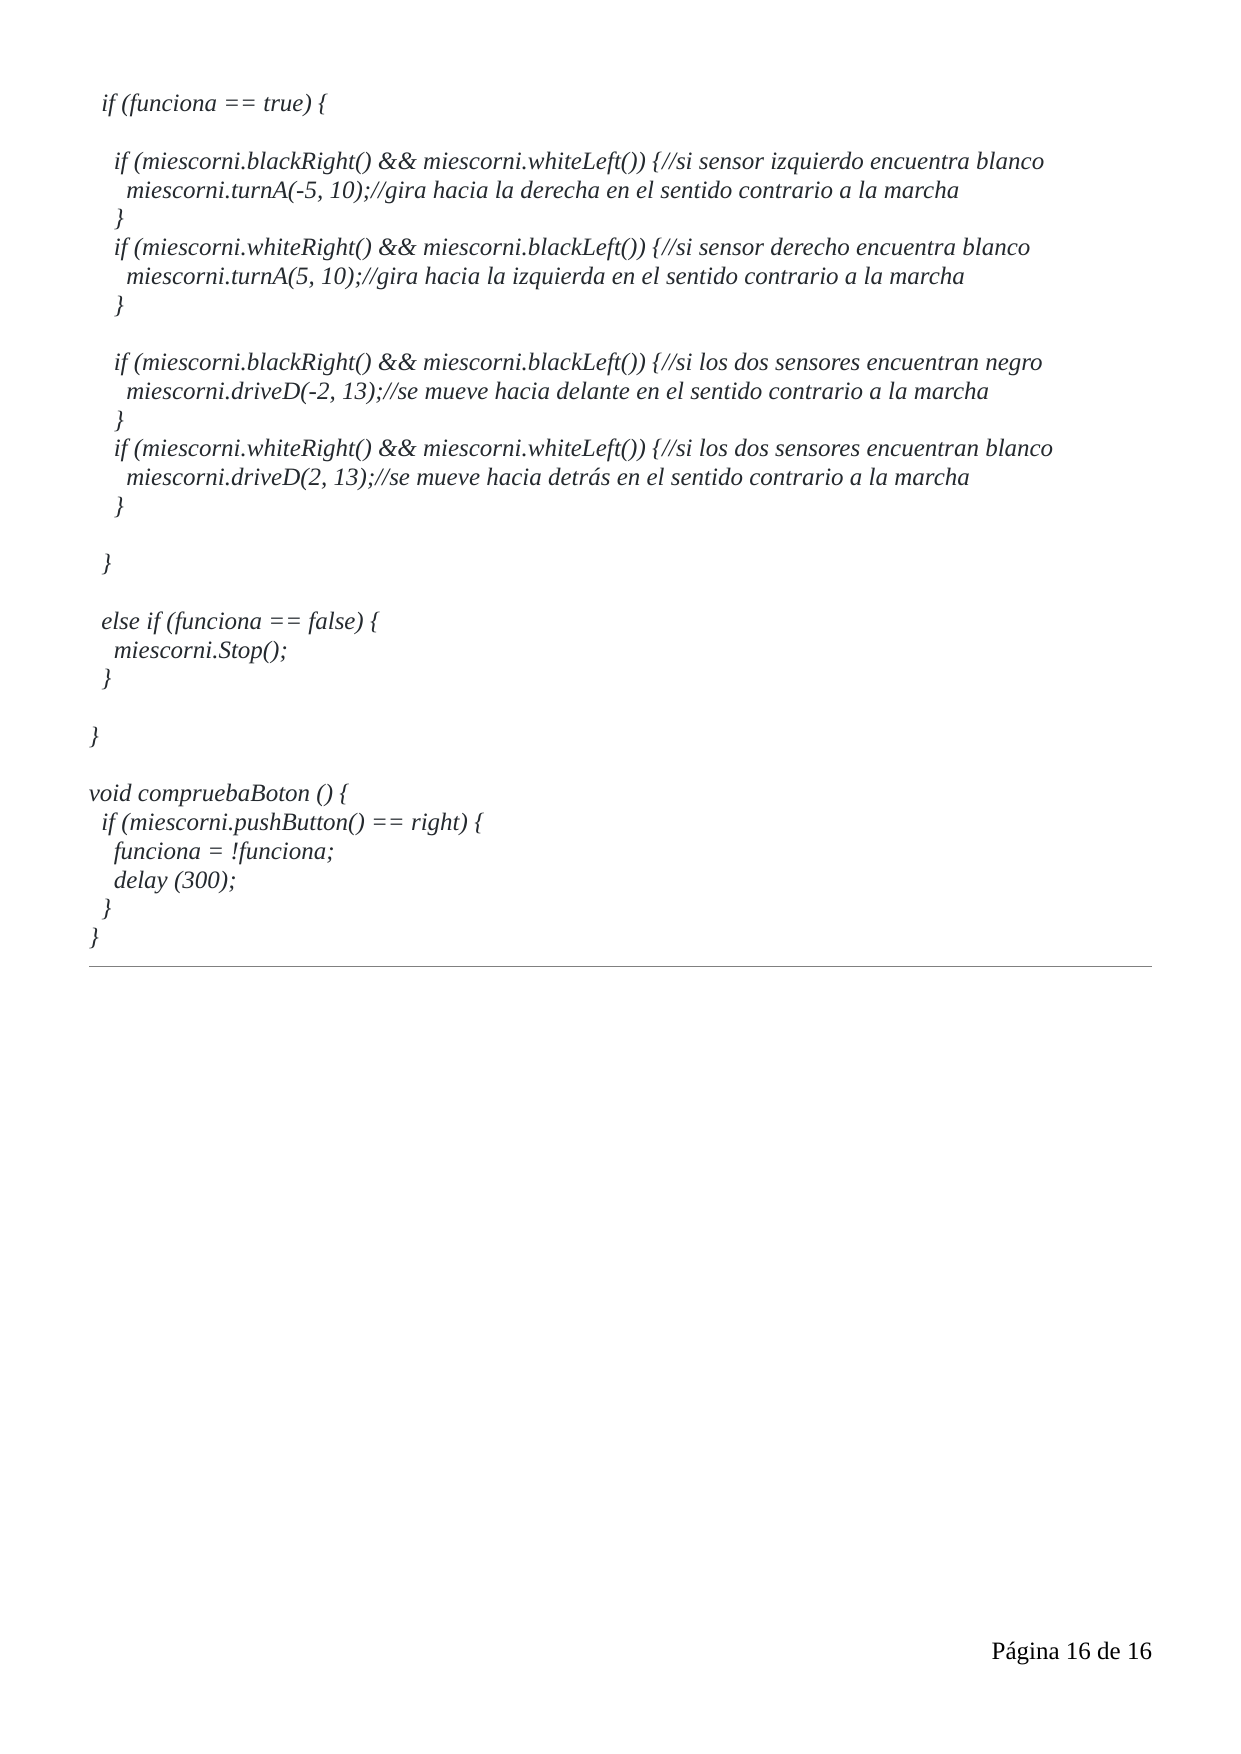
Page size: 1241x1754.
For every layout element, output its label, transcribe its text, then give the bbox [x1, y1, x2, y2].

text delay (300); [88, 865, 1152, 893]
text void compruebaBoton () { [88, 778, 1152, 807]
text else if (funciona == false) { [88, 606, 1152, 635]
text if (miescorni.whiteRight() && miescorni.whiteLeft()) {//si los dos sensores encuentran blanco [88, 433, 1152, 462]
text if (funciona == true) { [88, 88, 1152, 117]
text } [88, 721, 1152, 750]
text miescorni.driveD(2, 13);//se mueve hacia detrás en el sentido contrario a la marcha [88, 462, 1152, 491]
text miescorni.turnA(-5, 10);//gira hacia la derecha en el sentido contrario a la marcha [88, 175, 1152, 203]
text if (miescorni.whiteRight() && miescorni.blackLeft()) {//si sensor derecho encuentra blanco [88, 232, 1152, 261]
text miescorni.Stop(); [88, 635, 1152, 663]
text } [88, 922, 1152, 951]
text } [88, 203, 1152, 232]
text if (miescorni.pushButton() == right) { [88, 807, 1152, 836]
text miescorni.driveD(-2, 13);//se mueve hacia delante en el sentido contrario a la marcha [88, 376, 1152, 405]
text miescorni.turnA(5, 10);//gira hacia la izquierda en el sentido contrario a la marcha [88, 261, 1152, 290]
text if (miescorni.blackRight() && miescorni.whiteLeft()) {//si sensor izquierdo encuentra blanco [88, 146, 1152, 175]
text } [88, 893, 1152, 922]
text } [88, 290, 1152, 318]
text } [88, 405, 1152, 433]
text if (miescorni.blackRight() && miescorni.blackLeft()) {//si los dos sensores encuentran negro [88, 347, 1152, 376]
text } [88, 663, 1152, 692]
text } [88, 548, 1152, 577]
text funciona = !funciona; [88, 836, 1152, 865]
text } [88, 491, 1152, 520]
